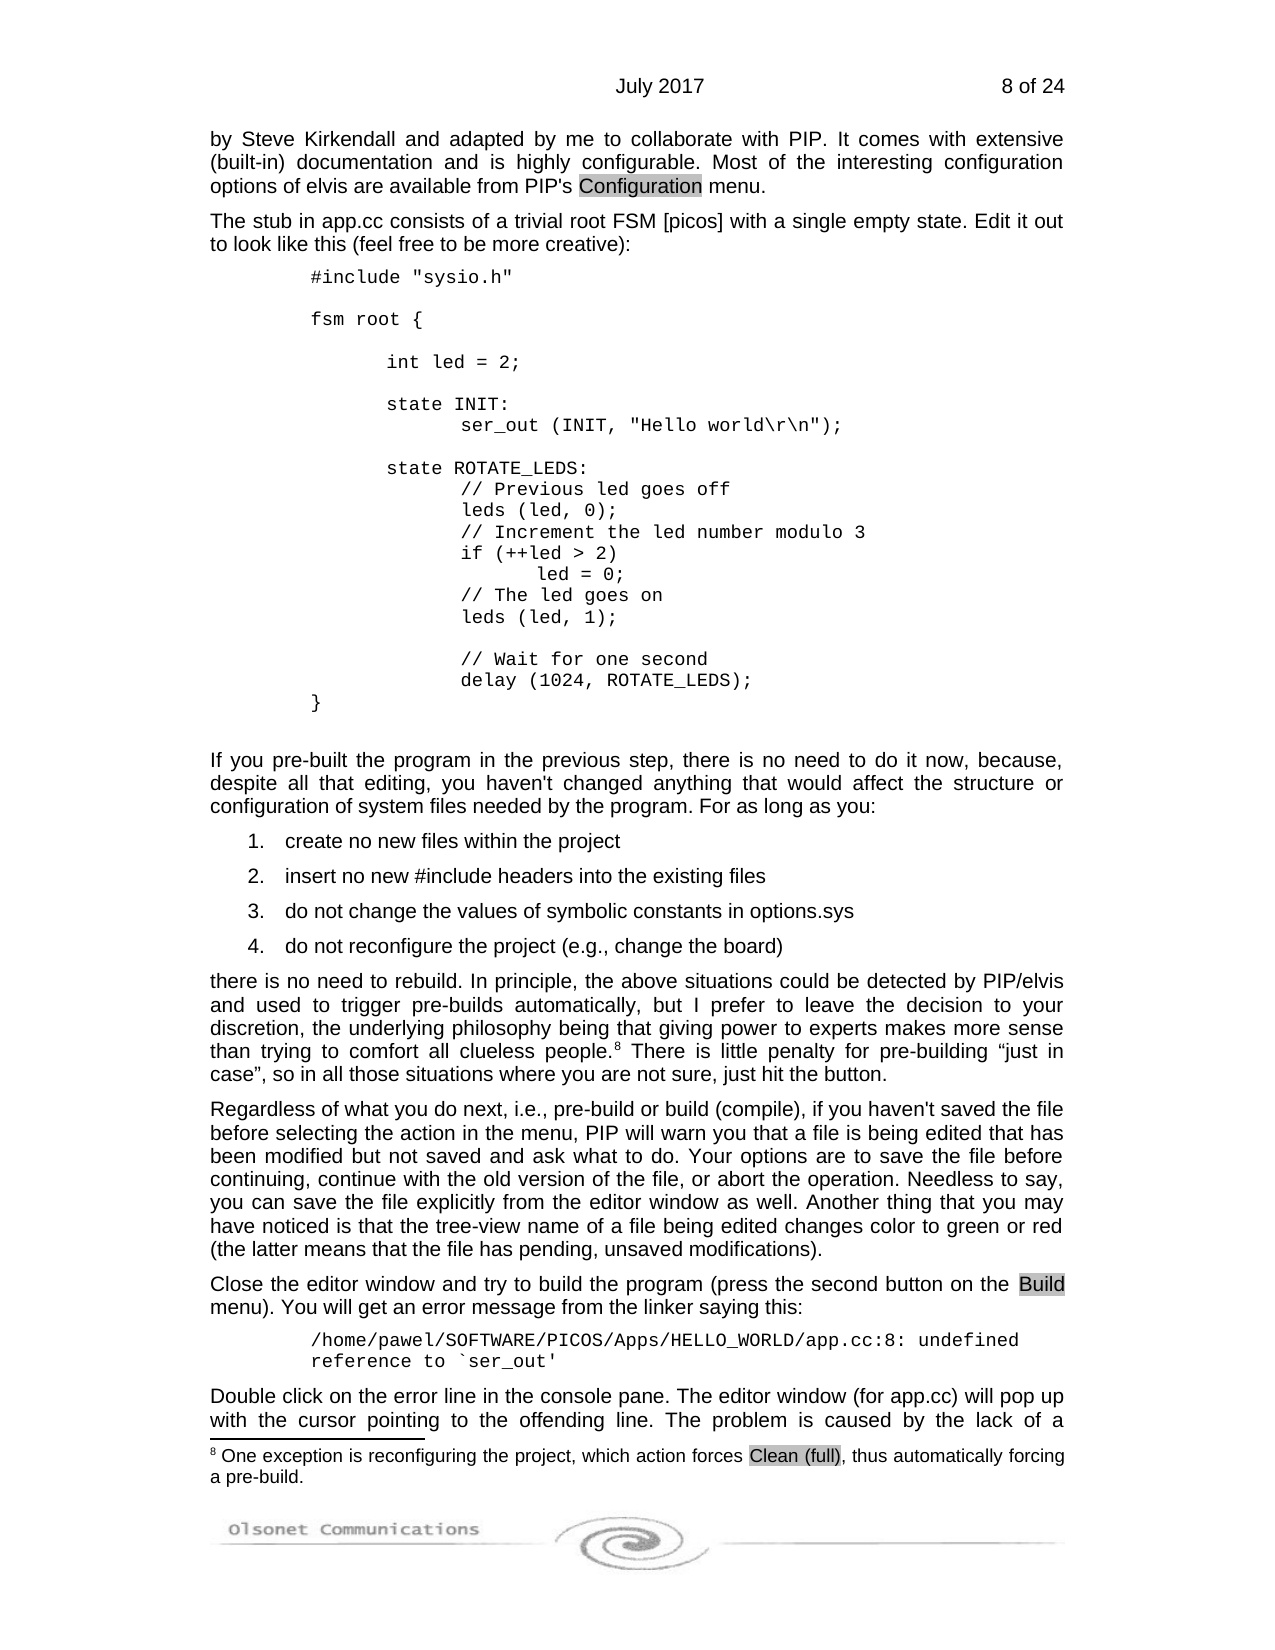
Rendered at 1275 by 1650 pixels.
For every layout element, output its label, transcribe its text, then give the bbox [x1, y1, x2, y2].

text leds (led, 1); [310, 607, 1065, 629]
text leds (led, 0); [310, 501, 1065, 522]
list do not reconfigure the project (e.g., change the board) [247, 935, 1065, 958]
text // The led goes on [310, 586, 1065, 607]
list create no new files within the project [247, 830, 1065, 853]
text #include "sysio.h" [310, 267, 1065, 289]
text Close the editor window and try to build the program (press the second button on the Build menu). You will get an error message from the linker saying this: [210, 1272, 1065, 1319]
text Double click on the error line in the console pane. The editor window (for app.cc) will pop up with the cursor pointing to the offending line. The problem is caused by the lack of a [210, 1385, 1065, 1431]
text // Increment the led number modulo 3 [310, 522, 1065, 544]
text Regardless of what you do next, i.e., pre-build or build (compile), if you haven't saved the file before selecting the action in the menu, PIP will warn you that a file is being edited that has been modified but not saved and ask what to do. Your options are to save the file before continuing, continue with the old version of the file, or abort the operation. Needless to say, you can save the file explicitly from the editor window as well. Another thing that you may have noticed is that the tree-view name of a file being edited changes color to green or red (the latter means that the file has pending, unsaved modifications). [210, 1098, 1065, 1261]
picture [210, 1501, 1065, 1593]
list do not change the values of symbolic constants in options.sys [247, 900, 1065, 923]
text ser_out (INIT, "Hello world\r\n"); [310, 416, 1065, 437]
text state INIT: [310, 395, 1065, 416]
text /home/pawel/SOFTWARE/PICOS/Apps/HELLO_WORLD/app.cc:8: undefined reference to `ser_out' [310, 1331, 1065, 1373]
text One exception is reconfiguring the project, which action forces Clean (full), thus automatically forcing a pre-build. [210, 1445, 1065, 1487]
text if (++led > 2) [310, 544, 1065, 565]
text fsm root { [310, 310, 1065, 331]
text The stub in app.cc consists of a trivial root FSM [picos] with a single empty state. Edit it out to look like this (feel free to be more creative): [210, 209, 1065, 256]
text delay (1024, ROTATE_LEDS); [310, 671, 1065, 692]
text // Wait for one second [310, 650, 1065, 671]
text If you pre-built the program in the previous step, there is no need to do it now, because, despite all that editing, you haven't changed anything that would affect the structure or configuration of system files needed by the program. For as long as you: [210, 749, 1065, 818]
text int led = 2; [310, 352, 1065, 374]
text // Previous led goes off [310, 480, 1065, 501]
text led = 0; [310, 565, 1065, 586]
text there is no need to rebuild. In principle, the above situations could be detected by PIP/elvis and used to trigger pre-builds automatically, but I prefer to leave the decision to your discretion, the underlying philosophy being that giving power to experts makes more sense than trying to comfort all clueless people. There is little penalty for pre-building “just in case”, so in all those situations where you are not sure, just hit the button. [210, 970, 1065, 1086]
text } [310, 692, 1065, 714]
list insert no new #include headers into the existing files [247, 865, 1065, 888]
text by Steve Kirkendall and adapted by me to collaborate with PIP. It comes with extensive (built-in) documentation and is highly configurable. Most of the interesting configuration options of elvis are available from PIP's Configuration menu. [210, 128, 1065, 197]
text state ROTATE_LEDS: [310, 459, 1065, 480]
